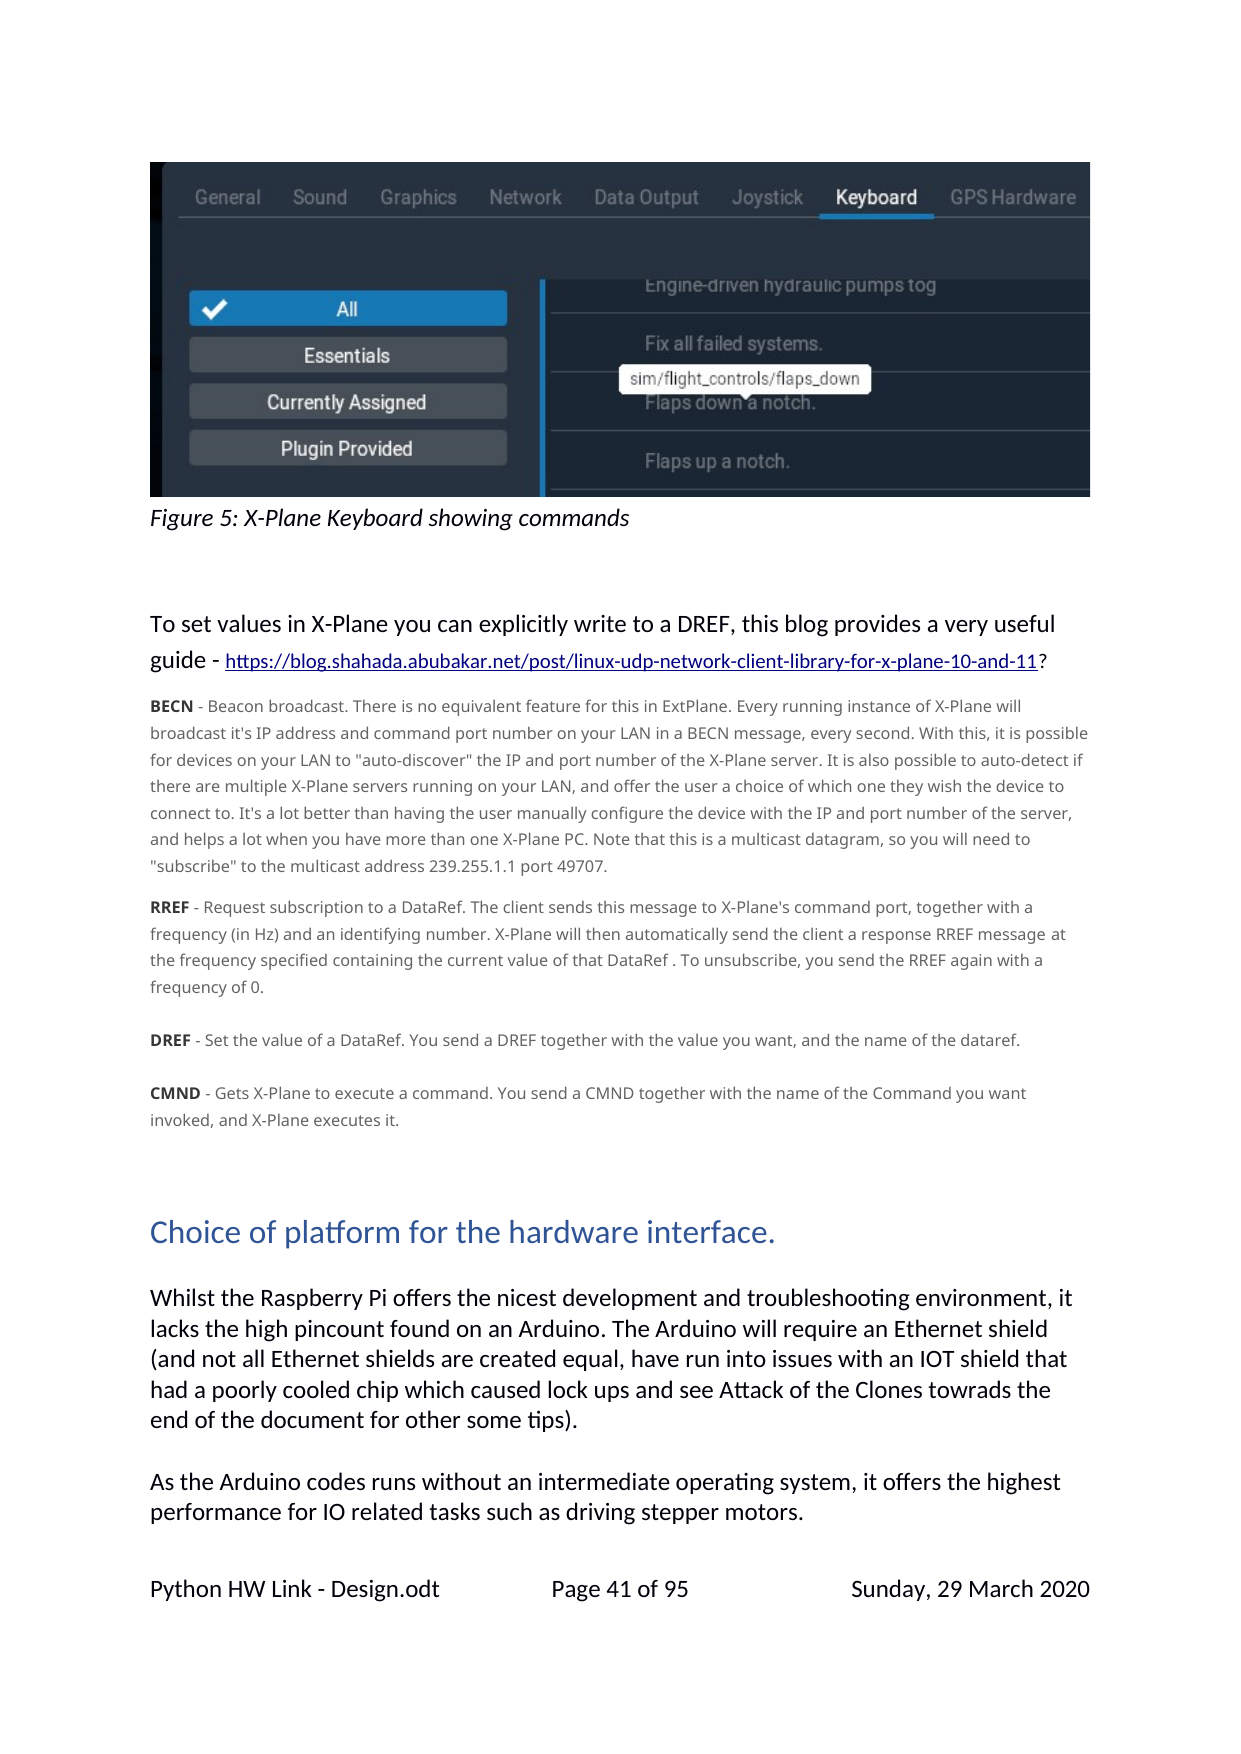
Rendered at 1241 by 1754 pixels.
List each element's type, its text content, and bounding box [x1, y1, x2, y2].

subtitle Choice of platform for the hardware interface. [150, 1211, 1090, 1252]
text DREF - Set the value of a DataRef. You send a DREF together with the value you want, and the name of the dataref. [150, 1029, 1090, 1051]
text To set values in X-Plane you can explicitly write to a DREF, this blog provides a very useful guide - https://blog.shahada.abubakar.net/post/linux-udp-network-client-library-for-x-plane-10-and-11? [150, 608, 1090, 675]
text Whilst the Raspberry Pi offers the nicest development and troubleshooting environment, it lacks the high pincount found on an Arduino. The Arduino will require an Ethernet shield (and not all Ethernet shields are created equal, have run into issues with an IOT shield that had a poorly cooled chip which caused lock ups and see Attack of the Clones towrads the end of the document for other some tips). [150, 1282, 1090, 1435]
text BECN - Beacon broadcast. There is no equivalent feature for this in ExtPlane. Every running instance of X-Plane will broadcast it's IP address and command port number on your LAN in a BECN message, every second. With this, it is possible for devices on your LAN to "auto-discover" the IP and port number of the X-Plane server. It is also possible to auto-detect if there are multiple X-Plane servers running on your LAN, and offer the user a choice of which one they wish the device to connect to. It's a lot better than having the user manually configure the device with the IP and port number of the server, and helps a lot when you have more than one X-Plane PC. Note that this is a multicast datagram, so you will need to "subscribe" to the multicast address 239.255.1.1 port 49707. [150, 696, 1090, 877]
text As the Arduino codes runs without an intermediate operating system, it offers the highest performance for IO related tasks such as driving stepper motors. [150, 1466, 1090, 1527]
text RREF - Request subscription to a DataRef. The client sends this message to X-Plane's command port, together with a frequency (in Hz) and an identifying number. X-Plane will then automatically send the client a response RREF message at the frequency specified containing the current value of that DataRef . To unsubscribe, you send the RREF again with a frequency of 0. [150, 896, 1090, 998]
picture [150, 162, 1091, 497]
text Figure 5: X-Plane Keyboard showing commands [150, 497, 1090, 533]
text CMND - Gets X-Plane to execute a command. You send a CMND together with the name of the Command you want invoked, and X-Plane executes it. [150, 1082, 1090, 1131]
